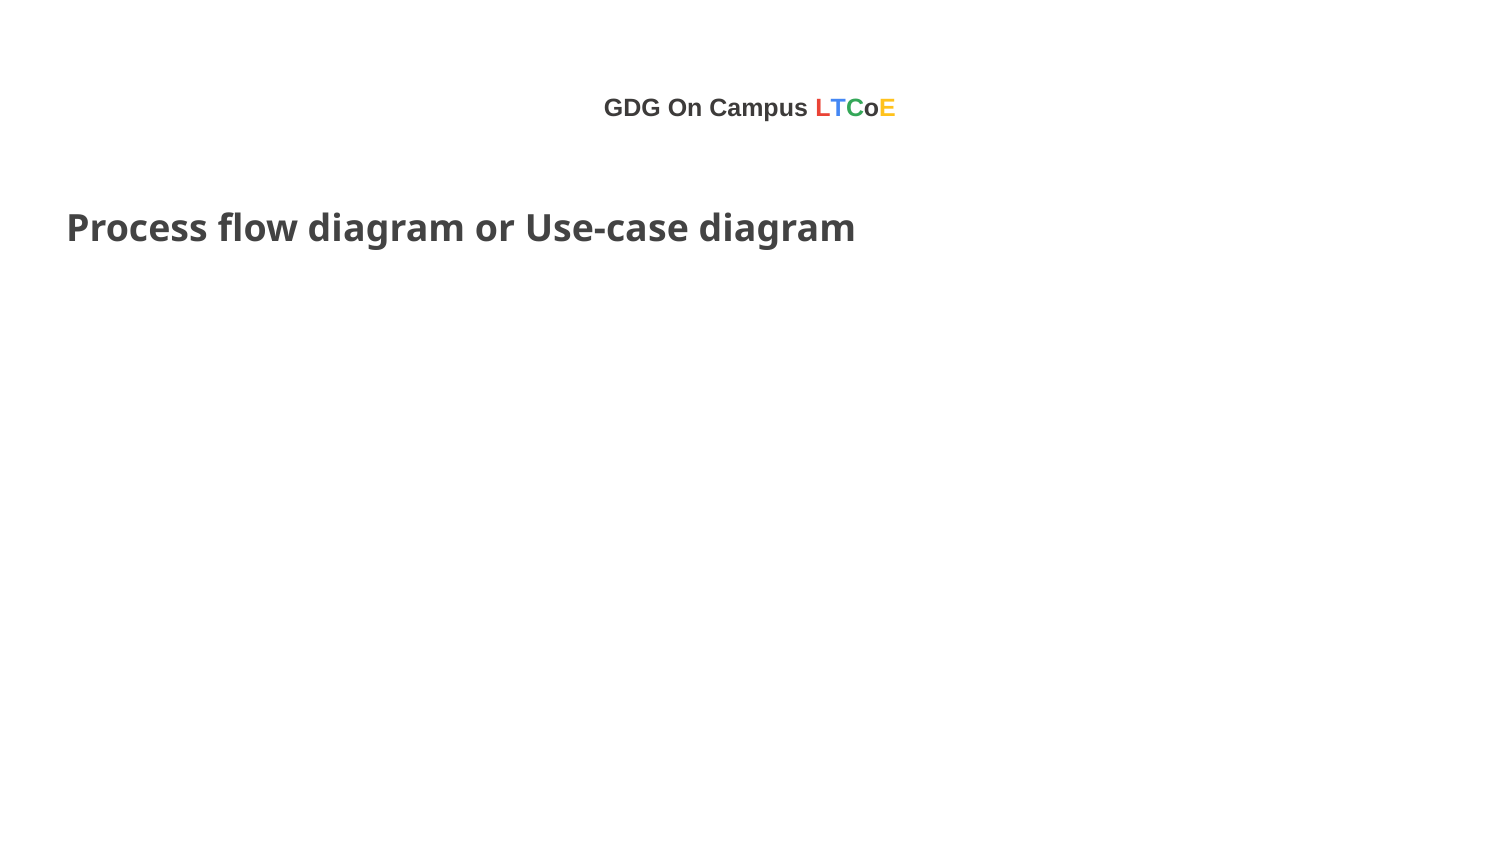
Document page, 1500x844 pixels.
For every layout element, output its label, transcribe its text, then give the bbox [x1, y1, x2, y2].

title GDG On Campus LTCoE [51, 72, 1449, 167]
list Process flow diagram or Use-case diagram [51, 189, 1449, 750]
